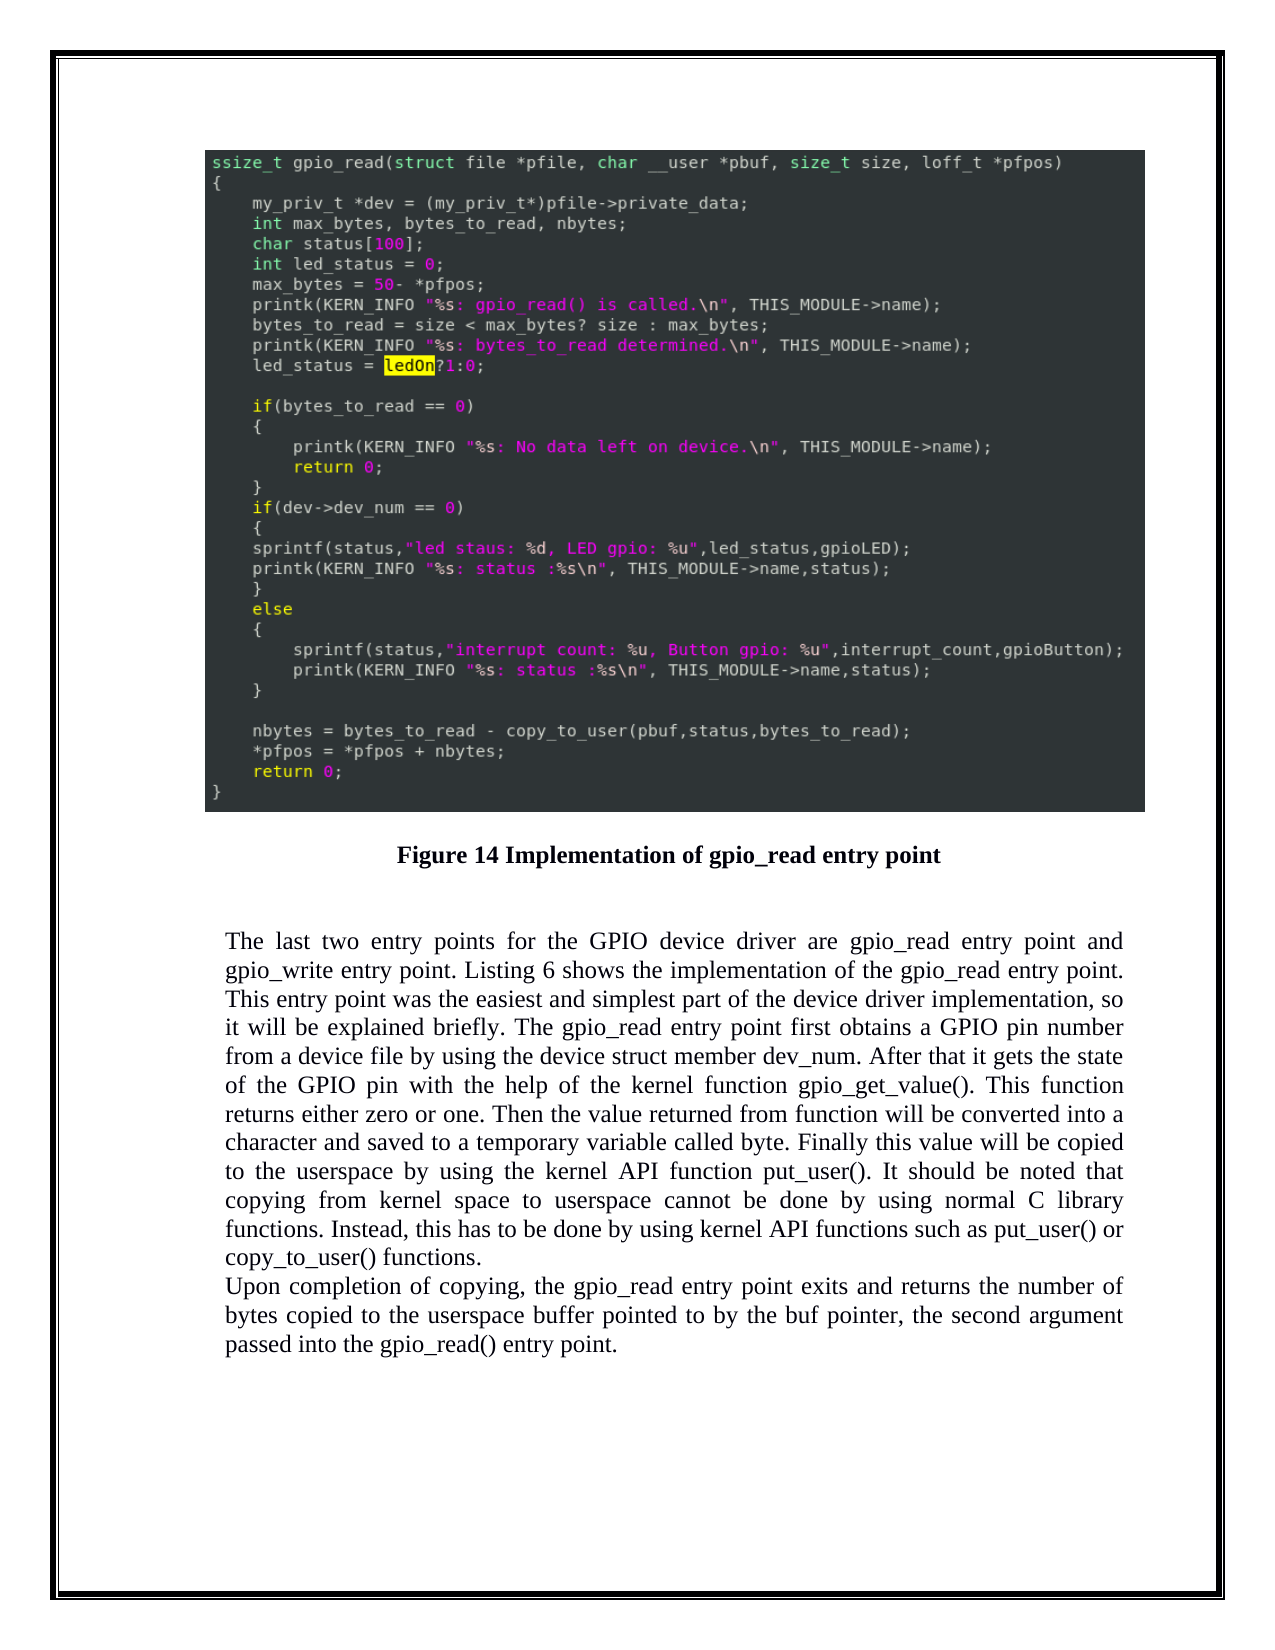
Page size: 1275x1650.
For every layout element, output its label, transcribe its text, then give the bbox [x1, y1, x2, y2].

text Figure 14 Implementation of gpio_read entry point [225, 840, 1125, 869]
text The last two entry points for the GPIO device driver are gpio_read entry point and gpio_write entry point. Listing 6 shows the implementation of the gpio_read entry point. This entry point was the easiest and simplest part of the device driver implementation, so it will be explained briefly. The gpio_read entry point first obtains a GPIO pin number from a device file by using the device struct member dev_num. After that it gets the state of the GPIO pin with the help of the kernel function gpio_get_value(). This function returns either zero or one. Then the value returned from function will be converted into a character and saved to a temporary variable called byte. Finally this value will be copied to the userspace by using the kernel API function put_user(). It should be noted that copying from kernel space to userspace cannot be done by using normal C library functions. Instead, this has to be done by using kernel API functions such as put_user() or copy_to_user() functions. [225, 926, 1125, 1271]
picture [205, 150, 1145, 812]
text Upon completion of copying, the gpio_read entry point exits and returns the number of bytes copied to the userspace buffer pointed to by the buf pointer, the second argument passed into the gpio_read() entry point. [225, 1271, 1125, 1357]
